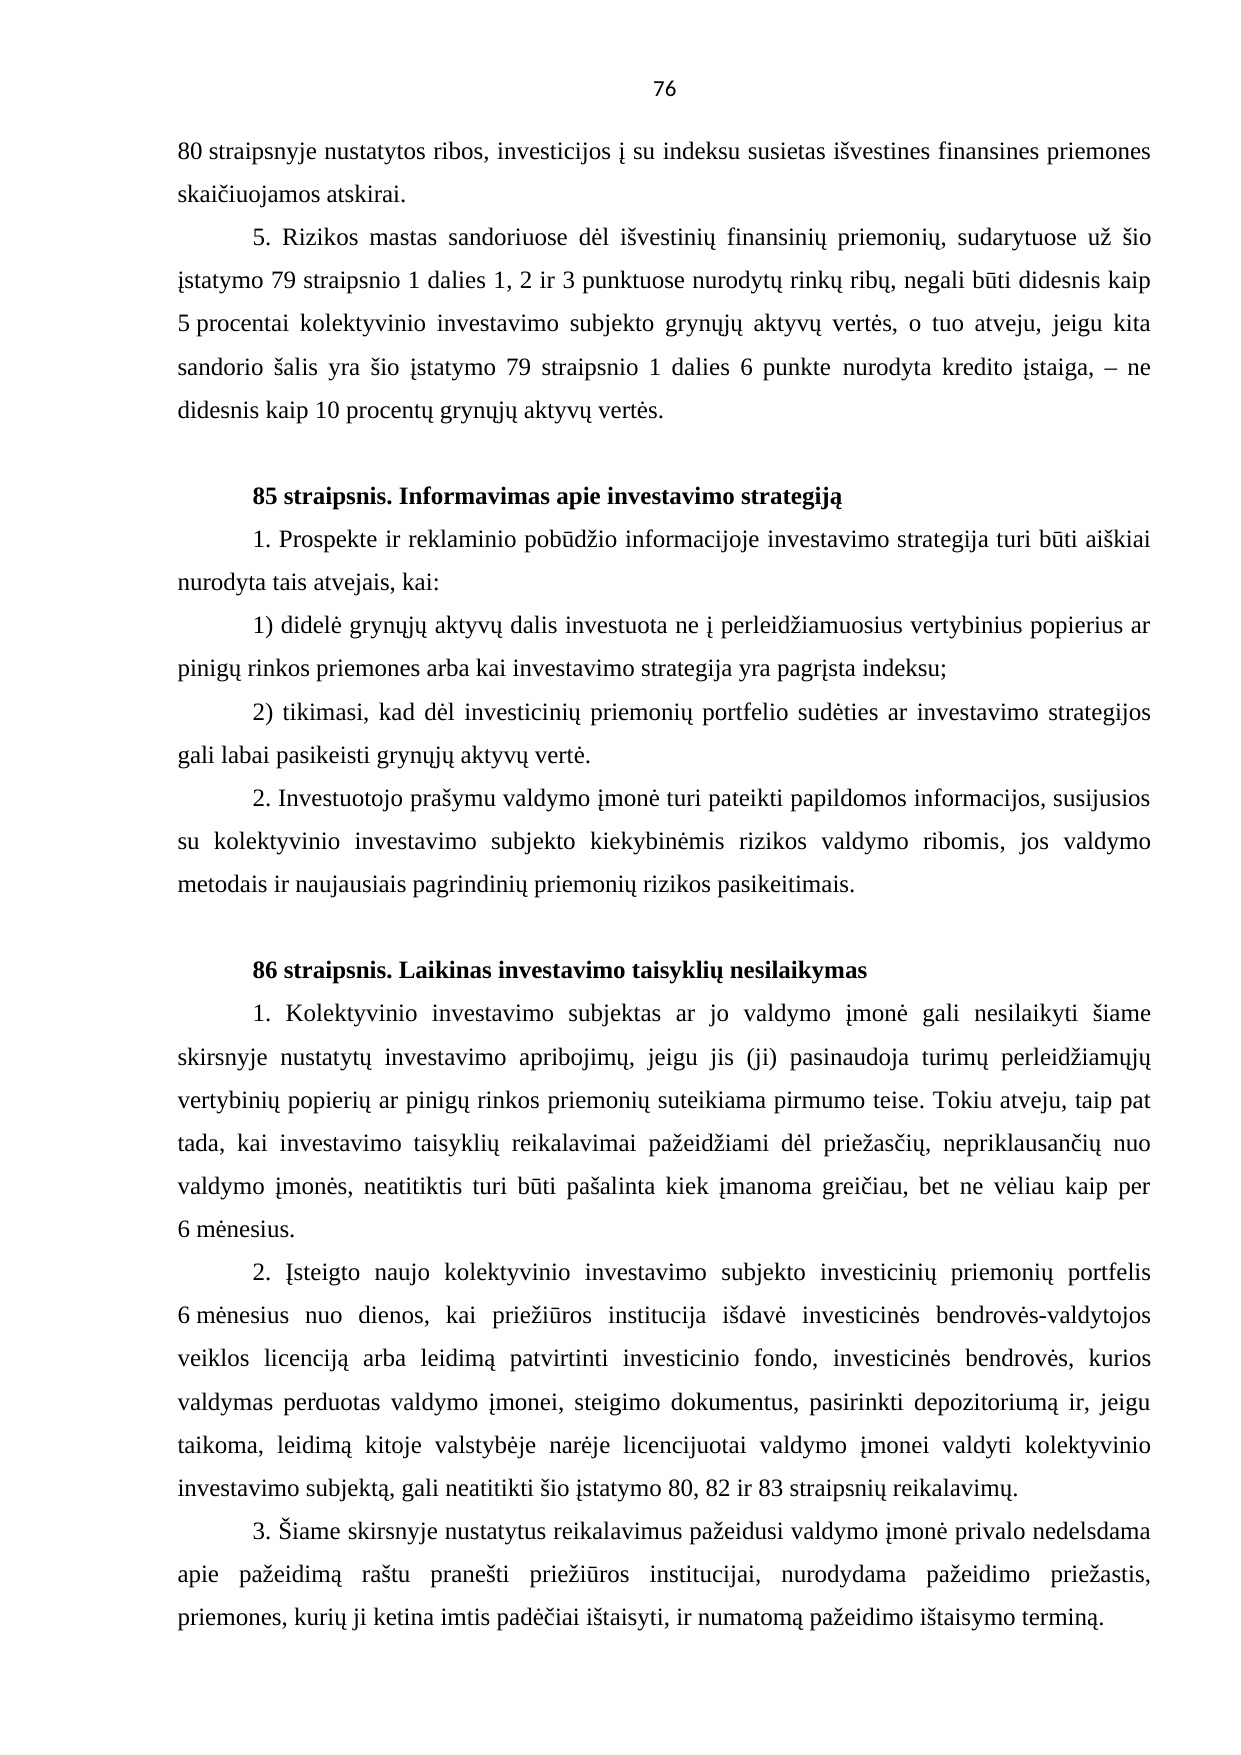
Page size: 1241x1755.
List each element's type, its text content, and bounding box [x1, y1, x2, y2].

text 2) tikimasi, kad dėl investicinių priemonių portfelio sudėties ar investavimo strategijos gali labai pasikeisti grynųjų aktyvų vertė. [177, 697, 1152, 768]
text 1. Kolektyvinio investavimo subjektas ar jo valdymo įmonė gali nesilaikyti šiame skirsnyje nustatytų investavimo apribojimų, jeigu jis (ji) pasinaudoja turimų perleidžiamųjų vertybinių popierių ar pinigų rinkos priemonių suteikiama pirmumo teise. Tokiu atveju, taip pat tada, kai investavimo taisyklių reikalavimai pažeidžiami dėl priežasčių, nepriklausančių nuo valdymo įmonės, neatitiktis turi būti pašalinta kiek įmanoma greičiau, bet ne vėliau kaip per 6 mėnesius. [177, 998, 1152, 1243]
text 86 straipsnis. Laikinas investavimo taisyklių nesilaikymas [252, 955, 1152, 984]
text 80 straipsnyje nustatytos ribos, investicijos į su indeksu susietas išvestines finansines priemones skaičiuojamos atskirai. [177, 136, 1152, 208]
text 1. Prospekte ir reklaminio pobūdžio informacijoje investavimo strategija turi būti aiškiai nurodyta tais atvejais, kai: [177, 524, 1152, 596]
text 5. Rizikos mastas sandoriuose dėl išvestinių finansinių priemonių, sudarytuose už šio įstatymo 79 straipsnio 1 dalies 1, 2 ir 3 punktuose nurodytų rinkų ribų, negali būti didesnis kaip 5 procentai kolektyvinio investavimo subjekto grynųjų aktyvų vertės, o tuo atveju, jeigu kita sandorio šalis yra šio įstatymo 79 straipsnio 1 dalies 6 punkte nurodyta kredito įstaiga, – ne didesnis kaip 10 procentų grynųjų aktyvų vertės. [177, 222, 1152, 423]
text 2. Investuotojo prašymu valdymo įmonė turi pateikti papildomos informacijos, susijusios su kolektyvinio investavimo subjekto kiekybinėmis rizikos valdymo ribomis, jos valdymo metodais ir naujausiais pagrindinių priemonių rizikos pasikeitimais. [177, 783, 1152, 898]
text 2. Įsteigto naujo kolektyvinio investavimo subjekto investicinių priemonių portfelis 6 mėnesius nuo dienos, kai priežiūros institucija išdavė investicinės bendrovės-valdytojos veiklos licenciją arba leidimą patvirtinti investicinio fondo, investicinės bendrovės, kurios valdymas perduotas valdymo įmonei, steigimo dokumentus, pasirinkti depozitoriumą ir, jeigu taikoma, leidimą kitoje valstybėje narėje licencijuotai valdymo įmonei valdyti kolektyvinio investavimo subjektą, gali neatitikti šio įstatymo 80, 82 ir 83 straipsnių reikalavimų. [177, 1257, 1152, 1502]
text 3. Šiame skirsnyje nustatytus reikalavimus pažeidusi valdymo įmonė privalo nedelsdama apie pažeidimą raštu pranešti priežiūros institucijai, nurodydama pažeidimo priežastis, priemones, kurių ji ketina imtis padėčiai ištaisyti, ir numatomą pažeidimo ištaisymo terminą. [177, 1516, 1152, 1631]
text 1) didelė grynųjų aktyvų dalis investuota ne į perleidžiamuosius vertybinius popierius ar pinigų rinkos priemones arba kai investavimo strategija yra pagrįsta indeksu; [177, 610, 1152, 682]
text 85 straipsnis. Informavimas apie investavimo strategiją [252, 481, 1152, 510]
